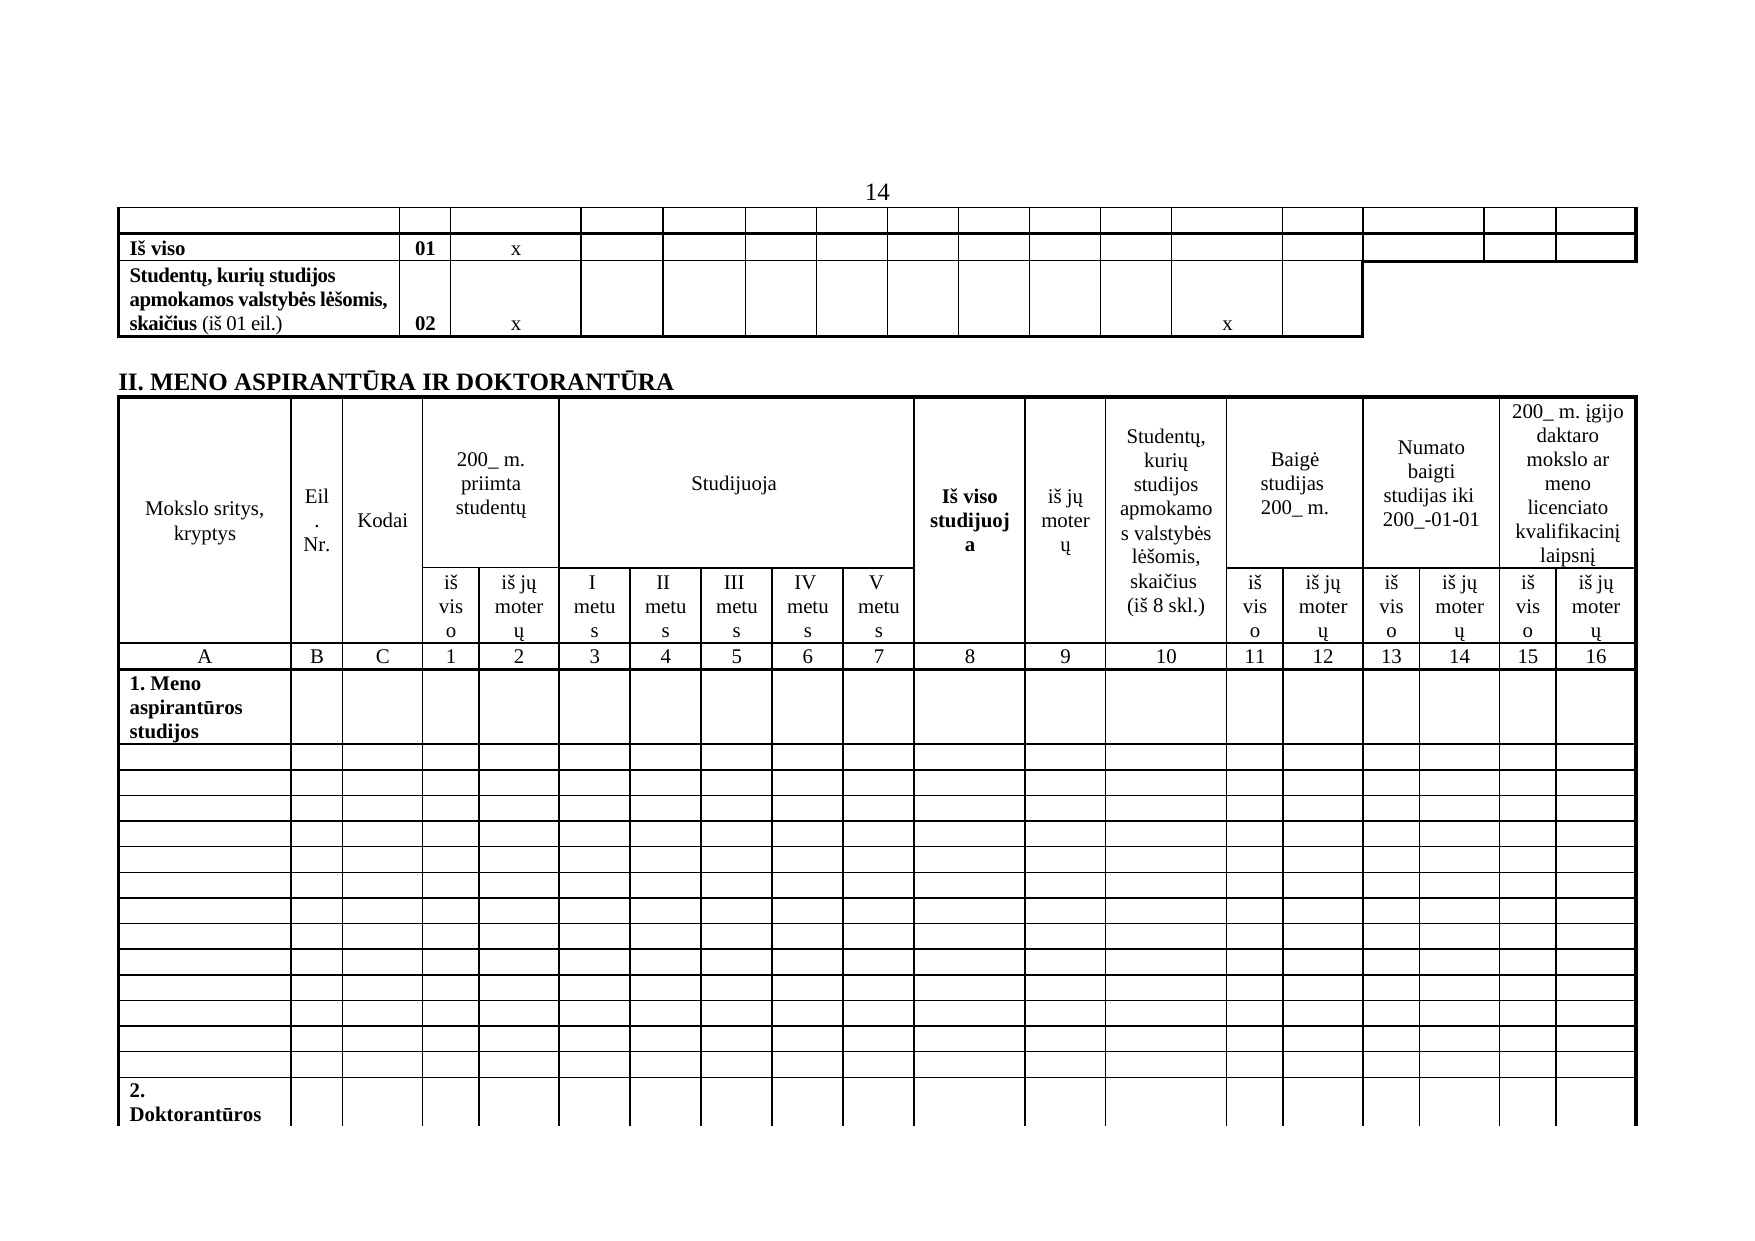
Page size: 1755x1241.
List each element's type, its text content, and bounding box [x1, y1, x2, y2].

table_cell 2. Doktorantūros [120, 1078, 290, 1126]
table_cell [1420, 1052, 1499, 1076]
table_cell 4 [631, 644, 700, 668]
table_cell [1026, 1027, 1105, 1051]
table_cell [1284, 771, 1362, 794]
table_cell [773, 822, 842, 846]
table_cell [1227, 899, 1282, 923]
table_cell [844, 745, 913, 769]
table_cell [888, 261, 958, 335]
table_cell Studentų, kurių studijos apmokamos valstybės lėšomis, skaičius (iš 01 eil.) [120, 261, 399, 335]
table_cell [343, 924, 422, 948]
table_cell C [343, 644, 422, 668]
table_cell [844, 1052, 913, 1076]
table_cell [1283, 208, 1362, 232]
table_cell [1364, 950, 1419, 974]
table_cell [1500, 771, 1555, 794]
table_cell [631, 899, 700, 923]
table_cell [702, 924, 771, 948]
table_cell 10 [1106, 644, 1226, 668]
table_cell [1420, 745, 1499, 769]
table_cell [959, 261, 1029, 335]
table_cell [702, 719, 771, 743]
table_cell [292, 745, 342, 769]
table_cell [702, 771, 771, 794]
table_header Eil. Nr. [292, 399, 342, 642]
table_cell [560, 847, 629, 871]
table_cell [1364, 822, 1419, 846]
table_header Baigė studijas 200_ m. [1227, 399, 1362, 567]
table_header Studentų, kurių studijos apmokamos valstybės lėšomis, skaičius (iš 8 skl.) [1106, 399, 1226, 642]
table_cell [1557, 208, 1634, 232]
table_cell [1227, 873, 1282, 897]
table_cell x [451, 235, 580, 259]
table_cell [480, 950, 558, 974]
table_cell [702, 1052, 771, 1076]
table_cell [1227, 1078, 1282, 1126]
table_cell [292, 771, 342, 794]
table_cell [702, 796, 771, 820]
table_cell [1420, 1027, 1499, 1051]
table_header 200_ m. įgijo daktaro mokslo ar meno licenciato kvalifikacinį laipsnį [1500, 399, 1634, 567]
table_cell [120, 822, 290, 846]
table_cell [560, 950, 629, 974]
table_cell 2 [480, 644, 558, 668]
table_cell [480, 822, 558, 846]
table_cell [773, 771, 842, 794]
table_cell [1364, 873, 1419, 897]
table_cell [1420, 873, 1499, 897]
table_cell [1030, 261, 1100, 335]
table_cell [560, 719, 629, 743]
table_cell [1030, 235, 1100, 259]
table_cell [423, 719, 478, 743]
table_cell [423, 847, 478, 871]
table_cell [560, 976, 629, 999]
table_cell [1106, 950, 1226, 974]
table_cell [844, 1078, 913, 1126]
table_cell [844, 924, 913, 948]
table_cell [631, 1078, 700, 1126]
table_cell [1420, 924, 1499, 948]
table_cell [1557, 847, 1634, 871]
table_cell [1420, 899, 1499, 923]
table_cell [773, 899, 842, 923]
table_cell [702, 873, 771, 897]
table_cell [1026, 822, 1105, 846]
table_cell [120, 796, 290, 820]
table_cell [1227, 745, 1282, 769]
table_cell [1026, 1052, 1105, 1076]
table_cell [1101, 261, 1171, 335]
table_cell [1500, 671, 1555, 719]
table_cell iš jų moterų [1284, 569, 1362, 642]
table_cell [1500, 745, 1555, 769]
table_cell V metus [844, 569, 913, 642]
table_cell [1557, 745, 1634, 769]
table_cell [343, 719, 422, 743]
table_cell [915, 950, 1024, 974]
table_cell [343, 950, 422, 974]
table_cell [773, 1027, 842, 1051]
table_cell x [451, 261, 580, 335]
table_cell [1557, 1027, 1634, 1051]
table_cell [480, 771, 558, 794]
table_cell [423, 1078, 478, 1126]
table_cell [480, 1027, 558, 1051]
table_cell [1284, 1052, 1362, 1076]
text II. meno aspirantūra ir DoktOrantŪra [118, 367, 1636, 395]
table_cell [844, 771, 913, 794]
table_cell [343, 745, 422, 769]
table_cell [1227, 671, 1282, 719]
table_cell 5 [702, 644, 771, 668]
table_cell [1284, 719, 1362, 743]
table_cell 01 [400, 235, 450, 259]
table_cell [480, 1052, 558, 1076]
table_cell [292, 1052, 342, 1076]
table_cell [1106, 771, 1226, 794]
table_cell [1284, 847, 1362, 871]
table_cell [1364, 976, 1419, 999]
table_cell [1227, 1001, 1282, 1025]
table_cell [1284, 899, 1362, 923]
table_cell [1106, 671, 1226, 719]
table_cell [631, 873, 700, 897]
table_cell [631, 924, 700, 948]
table_cell [1485, 208, 1555, 232]
table_cell [560, 899, 629, 923]
table_cell [292, 822, 342, 846]
table_cell [773, 1001, 842, 1025]
table_cell [746, 208, 816, 232]
table_cell [1557, 671, 1634, 719]
table_cell 02 [400, 261, 450, 335]
table_cell [292, 796, 342, 820]
table_cell [120, 873, 290, 897]
table_cell iš jų moterų [1420, 569, 1499, 642]
table_cell I metus [560, 569, 629, 642]
table_cell [1284, 796, 1362, 820]
table_cell [120, 847, 290, 871]
table_header Numato baigti studijas iki 200_-01-01 [1364, 399, 1499, 567]
table_cell [888, 208, 958, 232]
table_cell 12 [1284, 644, 1362, 668]
table_cell [1557, 950, 1634, 974]
table_header Mokslo sritys, kryptys [120, 399, 290, 642]
table_cell [1500, 873, 1555, 897]
table_cell [480, 924, 558, 948]
table_cell [1500, 1027, 1555, 1051]
table_cell [631, 822, 700, 846]
table_cell [120, 950, 290, 974]
table_cell [120, 976, 290, 999]
table_cell 1. Meno aspirantūros [120, 671, 290, 719]
table_cell [915, 671, 1024, 719]
table_cell [1026, 976, 1105, 999]
table_cell x [1172, 261, 1282, 335]
table_cell [582, 235, 662, 259]
table_cell [292, 847, 342, 871]
table_cell [1026, 950, 1105, 974]
table_cell [480, 847, 558, 871]
table_cell [292, 976, 342, 999]
table_cell [1026, 719, 1105, 743]
table_cell [746, 261, 816, 335]
table_cell [1420, 976, 1499, 999]
table_cell [631, 671, 700, 719]
table_cell [1227, 1052, 1282, 1076]
table_cell [292, 924, 342, 948]
table_cell [480, 976, 558, 999]
table_cell [1556, 263, 1636, 335]
table_cell [773, 1078, 842, 1126]
table_cell [1172, 208, 1282, 232]
table_cell [343, 822, 422, 846]
table_cell [480, 719, 558, 743]
table_cell [844, 1001, 913, 1025]
table_cell [1420, 719, 1499, 743]
table_cell [664, 208, 745, 232]
table_cell [1106, 924, 1226, 948]
table_cell [915, 847, 1024, 871]
table_cell [423, 1052, 478, 1076]
table_cell [844, 1027, 913, 1051]
table_cell [844, 719, 913, 743]
table_cell [1284, 1027, 1362, 1051]
table_cell [1227, 976, 1282, 999]
table_cell [1364, 263, 1484, 335]
table_cell [915, 924, 1024, 948]
table_cell [1364, 847, 1419, 871]
table_cell [1106, 796, 1226, 820]
table_header iš jų moterų [1026, 399, 1105, 642]
table_cell [1557, 1052, 1634, 1076]
table_cell [120, 1052, 290, 1076]
table_cell [343, 1027, 422, 1051]
table_cell [915, 1052, 1024, 1076]
table_cell [773, 671, 842, 719]
table_cell [292, 1001, 342, 1025]
table_cell [959, 208, 1029, 232]
table_cell [423, 771, 478, 794]
table_cell [1500, 950, 1555, 974]
table_cell [1030, 208, 1100, 232]
table_cell [773, 745, 842, 769]
table_cell [451, 208, 580, 232]
table_cell [120, 771, 290, 794]
table_cell [702, 1078, 771, 1126]
table_cell 3 [560, 644, 629, 668]
table_cell [560, 1078, 629, 1126]
table_cell [1101, 235, 1171, 259]
table_cell [343, 671, 422, 719]
table_cell [480, 745, 558, 769]
table_cell [1026, 745, 1105, 769]
table_cell [423, 745, 478, 769]
table_cell [702, 1027, 771, 1051]
table_cell [292, 1078, 342, 1126]
table_cell [1172, 235, 1282, 259]
table_cell [1026, 847, 1105, 871]
table_cell [915, 873, 1024, 897]
table_cell 9 [1026, 644, 1105, 668]
table_cell [1557, 771, 1634, 794]
table_cell [120, 1027, 290, 1051]
table_cell [120, 745, 290, 769]
table_cell [1283, 261, 1361, 335]
table_cell [582, 261, 662, 335]
table_cell [1227, 771, 1282, 794]
table_cell III metus [702, 569, 771, 642]
table_cell Iš viso [120, 235, 399, 259]
table_cell [560, 873, 629, 897]
table_cell [844, 796, 913, 820]
table_cell [1364, 745, 1419, 769]
table_cell [915, 1001, 1024, 1025]
table_cell [1101, 208, 1171, 232]
table_cell [480, 1001, 558, 1025]
table_cell [915, 796, 1024, 820]
table_cell [1026, 671, 1105, 719]
table_cell [817, 261, 887, 335]
table_cell [1227, 822, 1282, 846]
table_cell [1026, 1001, 1105, 1025]
table_cell [423, 976, 478, 999]
table_cell [1420, 1078, 1499, 1126]
table_cell iš viso [423, 568, 478, 642]
table_cell [480, 873, 558, 897]
table_cell [631, 796, 700, 820]
table_cell [1420, 1001, 1499, 1025]
table_cell [1557, 899, 1634, 923]
table_cell [1364, 1052, 1419, 1076]
table_cell [1557, 719, 1634, 743]
table_cell [844, 950, 913, 974]
table_cell [1557, 873, 1634, 897]
table_cell [343, 899, 422, 923]
table_cell A [120, 644, 290, 668]
table_cell [343, 1078, 422, 1126]
table_cell [844, 899, 913, 923]
table_cell [1500, 796, 1555, 820]
table_cell iš jų moterų [1557, 569, 1634, 642]
table_cell [773, 924, 842, 948]
table_cell [959, 235, 1029, 259]
table_cell [1364, 208, 1483, 232]
table_cell [1500, 899, 1555, 923]
table_cell [1364, 235, 1483, 259]
table_cell [1420, 950, 1499, 974]
table_cell [1284, 976, 1362, 999]
table_cell [1284, 924, 1362, 948]
table_cell IV metus [773, 569, 842, 642]
table_cell [1026, 771, 1105, 794]
table_cell [915, 745, 1024, 769]
table_cell [915, 899, 1024, 923]
table_cell [631, 1001, 700, 1025]
table_cell [1106, 745, 1226, 769]
table_cell [1106, 1001, 1226, 1025]
table_cell [1227, 796, 1282, 820]
table_cell [1420, 847, 1499, 871]
table_cell [817, 235, 887, 259]
table_cell 1 [423, 644, 478, 668]
table_cell [1364, 1001, 1419, 1025]
table_cell [702, 745, 771, 769]
table_cell 6 [773, 644, 842, 668]
table_cell [1500, 1052, 1555, 1076]
table_cell [1106, 1027, 1226, 1051]
table_cell [664, 235, 745, 259]
table_cell [773, 873, 842, 897]
table_cell [400, 208, 450, 232]
table_cell [844, 822, 913, 846]
table_cell [343, 976, 422, 999]
table_cell [915, 976, 1024, 999]
table_cell [1284, 873, 1362, 897]
table_cell [888, 235, 958, 259]
table_cell [773, 976, 842, 999]
table_cell [773, 1052, 842, 1076]
table_cell [1284, 1001, 1362, 1025]
table_header 200_ m. priimta studentų [423, 399, 558, 567]
table_cell [1557, 976, 1634, 999]
table_cell [1227, 847, 1282, 871]
table_cell [292, 671, 342, 719]
table_cell [1557, 822, 1634, 846]
table_cell iš viso [1500, 569, 1555, 642]
table_cell [1106, 1052, 1226, 1076]
table_cell [1557, 1001, 1634, 1025]
table_cell 16 [1557, 644, 1634, 668]
table_cell [631, 745, 700, 769]
table_cell [702, 1001, 771, 1025]
table_cell [915, 719, 1024, 743]
table_cell [844, 976, 913, 999]
table_cell [773, 719, 842, 743]
table_cell [1106, 976, 1226, 999]
table_cell iš viso [1364, 569, 1419, 642]
table_cell [773, 796, 842, 820]
table_cell [1364, 899, 1419, 923]
table_cell [1500, 719, 1555, 743]
table_cell [915, 1078, 1024, 1126]
table_cell [560, 771, 629, 794]
table_cell [773, 950, 842, 974]
table_cell 15 [1500, 644, 1555, 668]
table_cell 13 [1364, 644, 1419, 668]
table_cell II metus [631, 569, 700, 642]
table_cell [480, 899, 558, 923]
table_cell [1227, 924, 1282, 948]
table_cell [1364, 719, 1419, 743]
table_cell [120, 924, 290, 948]
table_cell [1500, 1001, 1555, 1025]
table_cell [423, 899, 478, 923]
table_cell [746, 235, 816, 259]
table_cell [1284, 950, 1362, 974]
table_cell [1420, 796, 1499, 820]
table_cell [844, 873, 913, 897]
table_header Studijuoja [560, 399, 913, 567]
table_cell [1420, 822, 1499, 846]
table_cell [560, 1052, 629, 1076]
table_cell [1420, 771, 1499, 794]
table_cell [560, 1001, 629, 1025]
table_cell [1026, 1078, 1105, 1126]
table_cell [1026, 924, 1105, 948]
table_cell [631, 976, 700, 999]
table_cell [1484, 263, 1556, 335]
table_cell [1284, 671, 1362, 719]
table_cell [120, 899, 290, 923]
table_cell 14 [1420, 644, 1499, 668]
table_cell [1557, 796, 1634, 820]
table_cell [1026, 873, 1105, 897]
table_cell [1420, 671, 1499, 719]
table_cell [664, 261, 745, 335]
table_cell [1500, 822, 1555, 846]
table_cell [1106, 719, 1226, 743]
table_cell [343, 847, 422, 871]
table_cell [1500, 1078, 1555, 1126]
table_cell [1106, 873, 1226, 897]
table_cell [1364, 1027, 1419, 1051]
table_cell [1557, 1078, 1634, 1126]
table_cell [423, 1027, 478, 1051]
table_cell [292, 1027, 342, 1051]
table_cell [120, 208, 399, 232]
table_cell [560, 671, 629, 719]
table_cell [817, 208, 887, 232]
table_cell studijos [120, 719, 290, 743]
table_cell [1227, 1027, 1282, 1051]
table_cell [631, 1052, 700, 1076]
table_cell [560, 796, 629, 820]
table_cell iš viso [1227, 569, 1282, 642]
table_cell iš jų moterų [480, 568, 558, 642]
table_cell [1026, 796, 1105, 820]
table_cell [423, 822, 478, 846]
table_cell [120, 1001, 290, 1025]
table_cell [343, 873, 422, 897]
table_cell [631, 771, 700, 794]
table_header Iš viso studijuoja [915, 399, 1024, 642]
table_cell [480, 1078, 558, 1126]
table_cell [1364, 771, 1419, 794]
table_cell [560, 1027, 629, 1051]
table_cell [702, 822, 771, 846]
table_cell 11 [1227, 644, 1282, 668]
table_cell [1284, 822, 1362, 846]
table_cell [480, 796, 558, 820]
table_cell [702, 976, 771, 999]
table_header Kodai [343, 399, 422, 642]
table_cell [1557, 924, 1634, 948]
table_cell [1364, 671, 1419, 719]
table_cell [915, 771, 1024, 794]
table_cell [560, 822, 629, 846]
table_cell [844, 847, 913, 871]
table_cell [560, 745, 629, 769]
table_cell [631, 1027, 700, 1051]
table_cell [343, 1052, 422, 1076]
table_cell [631, 719, 700, 743]
table_cell 7 [844, 644, 913, 668]
table_cell [480, 671, 558, 719]
table_cell [423, 950, 478, 974]
table_cell 8 [915, 644, 1024, 668]
table_cell [423, 924, 478, 948]
table_cell [702, 950, 771, 974]
table_cell [292, 899, 342, 923]
table_cell [1364, 924, 1419, 948]
table_cell [292, 950, 342, 974]
table_cell [582, 208, 662, 232]
table_cell [1500, 847, 1555, 871]
table_cell [1284, 745, 1362, 769]
table_cell [1106, 1078, 1226, 1126]
table_cell [702, 899, 771, 923]
table_cell [292, 873, 342, 897]
table_cell B [292, 644, 342, 668]
table_cell [1227, 950, 1282, 974]
table_cell [423, 796, 478, 820]
table_cell [1557, 235, 1634, 259]
table_cell [1106, 899, 1226, 923]
table_cell [1026, 899, 1105, 923]
table_cell [1227, 719, 1282, 743]
table_cell [1364, 1078, 1419, 1126]
table_cell [1364, 796, 1419, 820]
table_cell [915, 1027, 1024, 1051]
table_cell [1106, 847, 1226, 871]
table_cell [773, 847, 842, 871]
table_cell [1500, 924, 1555, 948]
table_cell [1485, 235, 1555, 259]
table_cell [1500, 976, 1555, 999]
table_cell [560, 924, 629, 948]
table_cell [423, 873, 478, 897]
table_cell [423, 671, 478, 719]
table_cell [631, 950, 700, 974]
table_cell [915, 822, 1024, 846]
table_cell [343, 796, 422, 820]
table_cell [702, 847, 771, 871]
table_cell [343, 771, 422, 794]
table_cell [1284, 1078, 1362, 1126]
table_cell [292, 719, 342, 743]
table_cell [844, 671, 913, 719]
table_cell [631, 847, 700, 871]
table_cell [702, 671, 771, 719]
table_cell [423, 1001, 478, 1025]
table_cell [343, 1001, 422, 1025]
table_cell [1106, 822, 1226, 846]
table_cell [1283, 235, 1362, 259]
